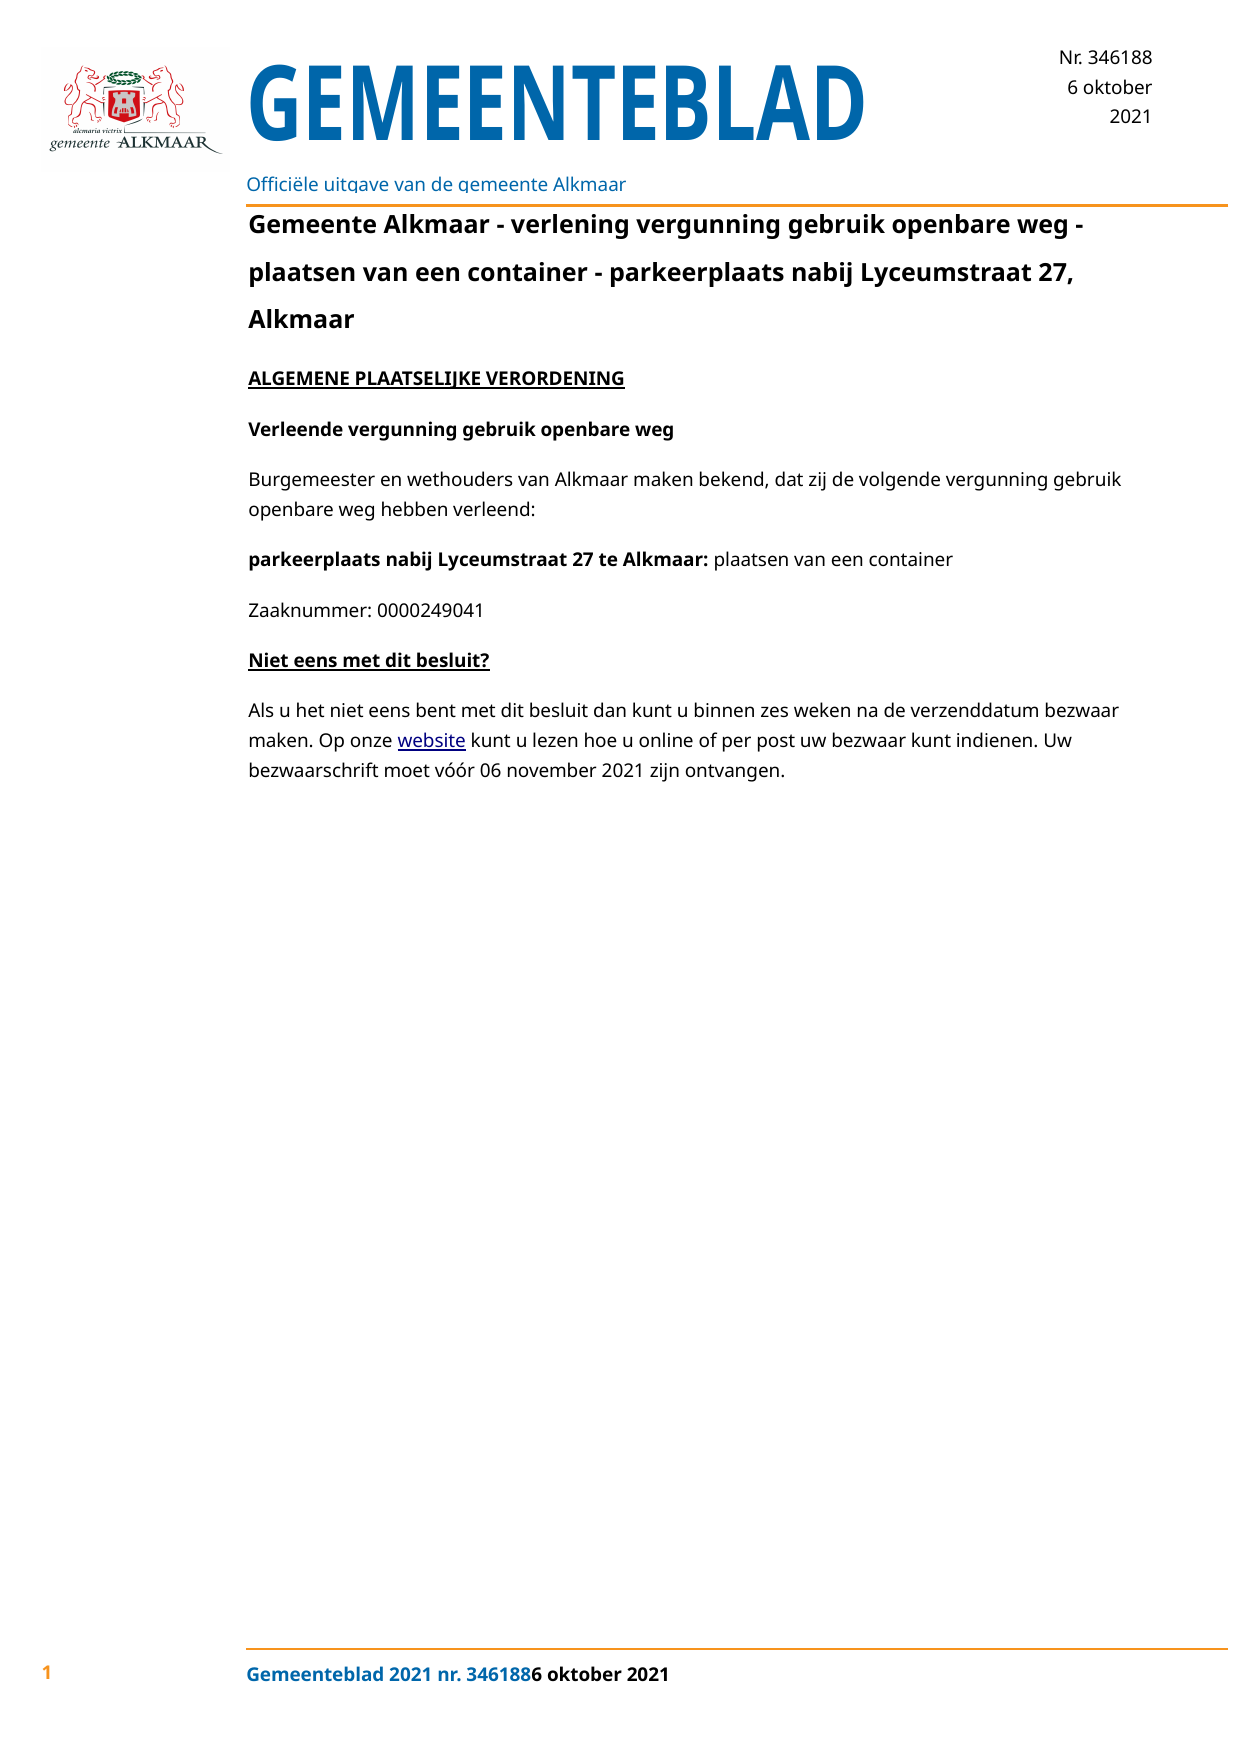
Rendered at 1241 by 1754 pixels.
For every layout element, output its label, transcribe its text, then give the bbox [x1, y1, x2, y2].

text ALGEMENE PLAATSELIJKE VERORDENING [248, 366, 1152, 391]
picture [41, 47, 231, 172]
text Gemeente Alkmaar - verlening vergunning gebruik openbare weg - plaatsen van een container - parkeerplaats nabij Lyceumstraat 27, Alkmaar [248, 207, 1152, 336]
text parkeerplaats nabij Lyceumstraat 27 te Alkmaar: plaatsen van een container [248, 546, 1152, 572]
text Zaaknummer: 0000249041 [248, 597, 1152, 622]
text Niet eens met dit besluit? [248, 647, 1152, 673]
text Als u het niet eens bent met dit besluit dan kunt u binnen zes weken na de verzenddatum bezwaar maken. Op onze website kunt u lezen hoe u online of per post uw bezwaar kunt indienen. Uw bezwaarschrift moet vóór 06 november 2021 zijn ontvangen. [248, 698, 1152, 782]
text Burgemeester en wethouders van Alkmaar maken bekend, dat zij de volgende vergunning gebruik openbare weg hebben verleend: [248, 466, 1152, 522]
text Verleende vergunning gebruik openbare weg [248, 416, 1152, 442]
